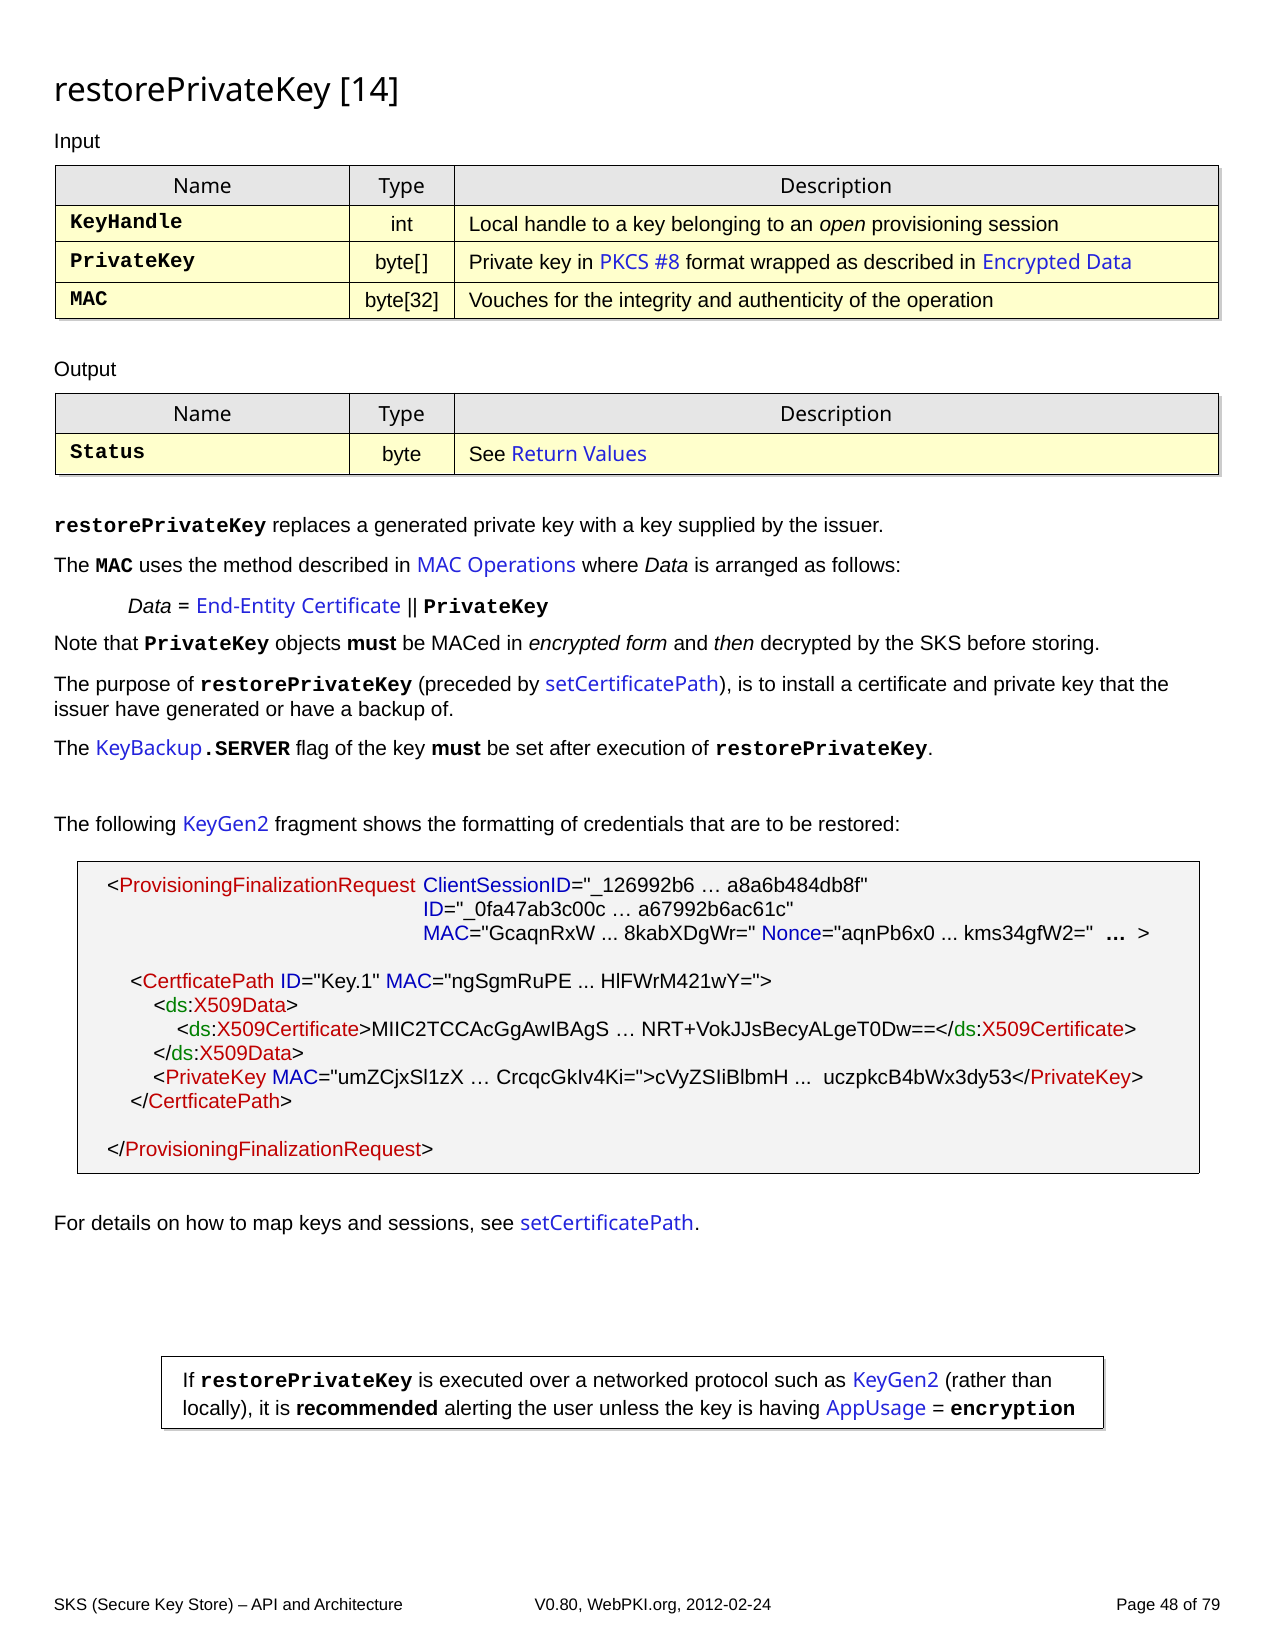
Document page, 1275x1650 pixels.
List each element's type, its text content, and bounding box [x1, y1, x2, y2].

text The KeyBackup.SERVER flag of the key must be set after execution of restorePrivateKey. [54, 733, 1221, 762]
text The following KeyGen2 fragment shows the formatting of credentials that are to be restored: [54, 809, 1221, 861]
table_cell byte⁮[32] [350, 283, 454, 318]
text Data = End-Entity Certificate || PrivateKey [54, 591, 1221, 619]
text Input [54, 129, 1221, 153]
text For details on how to map keys and sessions, see setCertificatePath. [54, 1208, 1221, 1237]
table_cell int [350, 206, 454, 241]
table_cell Status [56, 434, 349, 473]
table_cell MAC [56, 283, 349, 318]
table_header Type [350, 166, 454, 205]
text restorePrivateKey replaces a generated private key with a key supplied by the issuer. [54, 513, 1221, 539]
table_cell Private key in PKCS #8 format wrapped as described in Encrypted Data [455, 242, 1218, 282]
table_cell byte⁮[ ] [350, 242, 454, 282]
text Output [54, 357, 1221, 381]
table_header Description [455, 166, 1218, 205]
table_cell Local handle to a key belonging to an open provisioning session [455, 206, 1218, 241]
subtitle restorePrivateKey [14] [54, 66, 1221, 111]
table_header <ProvisioningFinalizationRequest ClientSessionID="_126992b6 … a8a6b484db8f" ID="_0fa47ab3c00c … a67992b6ac61c" MAC="GcaqnRxW ... 8kabXDgWr=" Nonce="aqnPb6x0 ... kms34gfW2=" … > <CertficatePath ID="Key.1" MAC="ngSgmRuPE ... HlFWrM421wY="> <ds:X509Data> <ds:X509Certificate>MIIC2TCCAcGgAwIBAgS … NRT+VokJJsBecyALgeT0Dw==</ds:X509Certificate> </ds:X509Data> <PrivateKey MAC="umZCjxSl1zX … CrcqcGkIv4Ki=">cVyZSIiBlbmH ... uczpkcB4bWx3dy53</PrivateKey> </CertficatePath> </ProvisioningFinalizationRequest> [78, 862, 1199, 1173]
table_cell PrivateKey [56, 242, 349, 282]
table_cell See Return Values [455, 434, 1218, 473]
table_header Description [455, 394, 1218, 433]
table_header Type [350, 394, 454, 433]
table_cell Vouches for the integrity and authenticity of the operation [455, 283, 1218, 318]
text The MAC uses the method described in MAC Operations where Data is arranged as follows: [54, 551, 1221, 579]
table_header Name [56, 394, 349, 433]
table_cell KeyHandle [56, 206, 349, 241]
text Note that PrivateKey objects must be MACed in encrypted form and then decrypted by the SKS before storing. [54, 631, 1221, 657]
text The purpose of restorePrivateKey (preceded by setCertificatePath), is to install a certificate and private key that the issuer have generated or have a backup of. [54, 669, 1221, 721]
table_cell byte [350, 434, 454, 473]
table_header If restorePrivateKey is executed over a networked protocol such as KeyGen2 (rather than locally), it is recommended alerting the user unless the key is having AppUsage = encryption [162, 1357, 1103, 1428]
table_header Name [56, 166, 349, 205]
